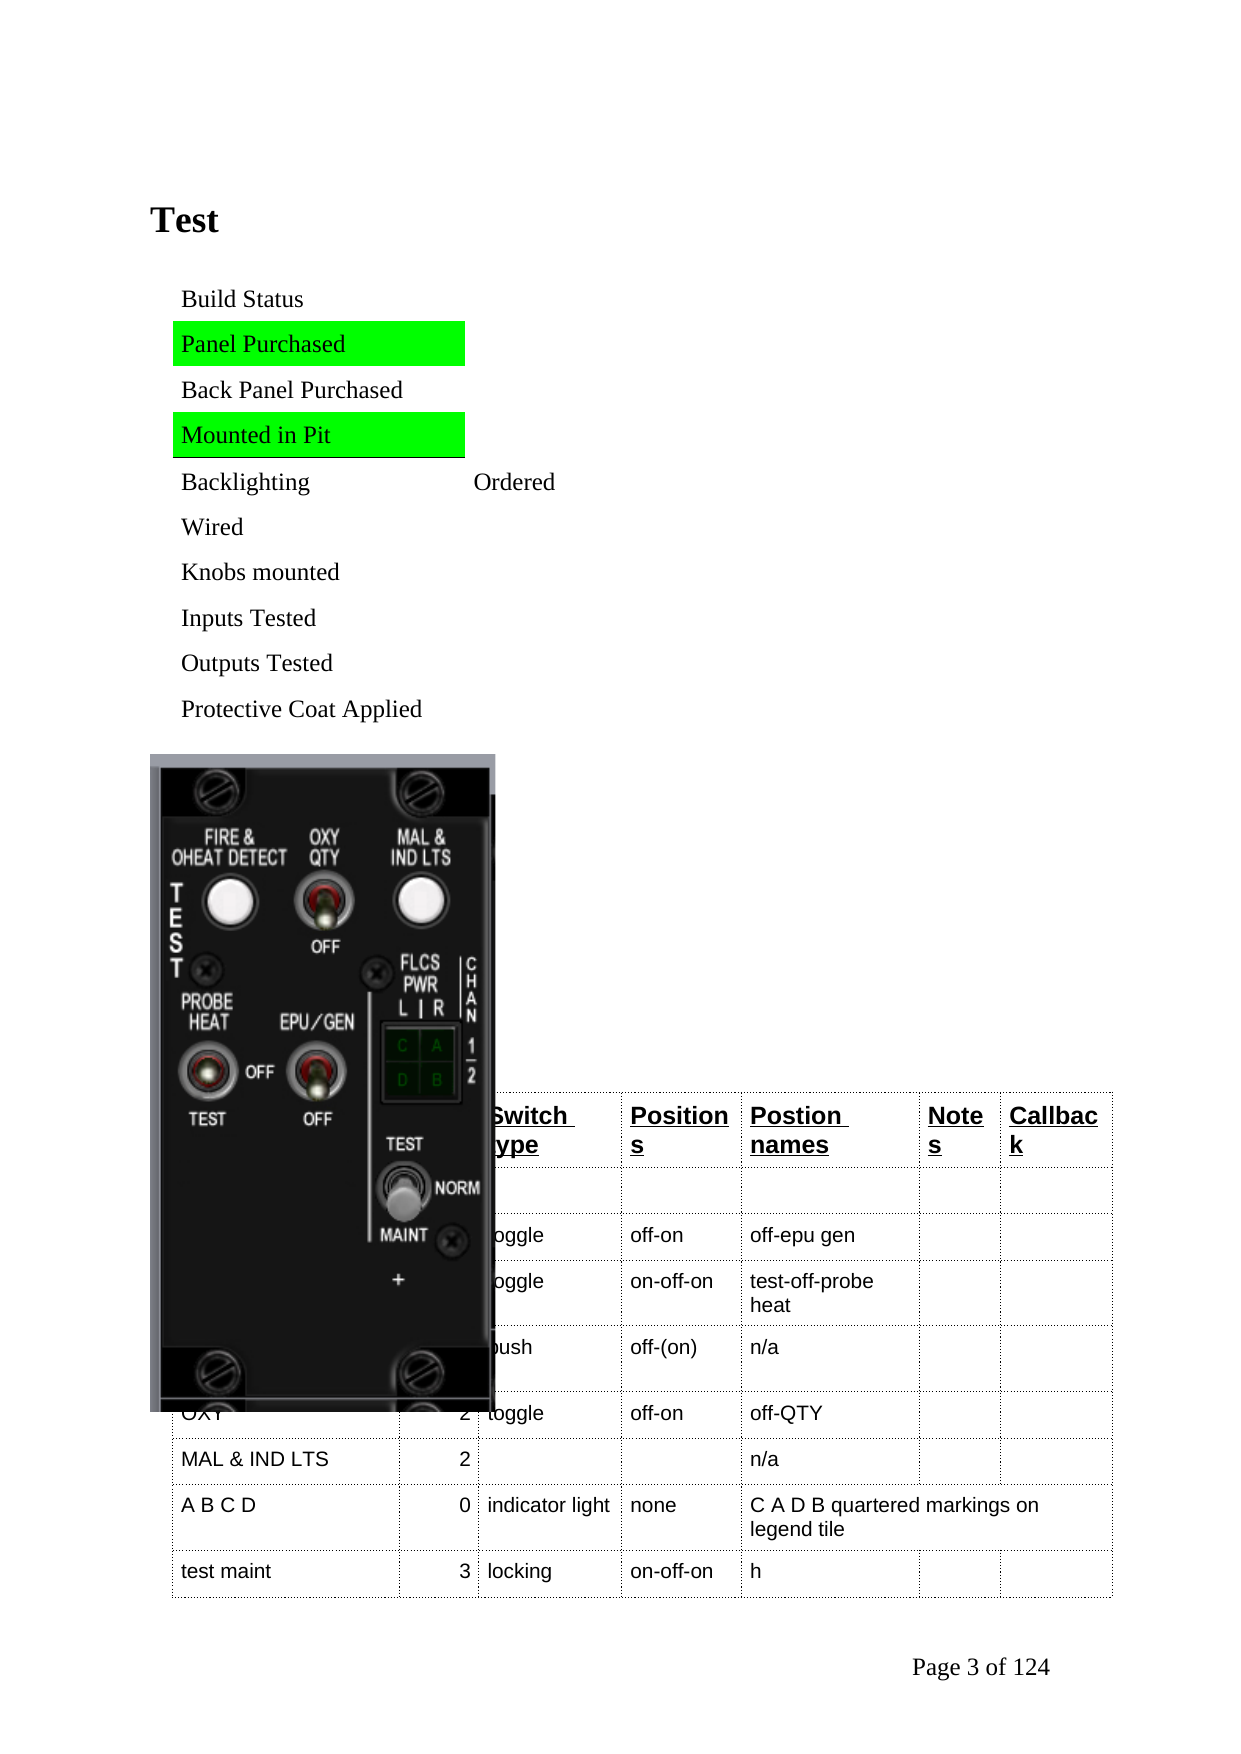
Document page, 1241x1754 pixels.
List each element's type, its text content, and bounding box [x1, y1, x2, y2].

table_cell test-off-probe heat [742, 1260, 919, 1325]
table_cell off-(on) [622, 1325, 742, 1391]
table_cell [496, 1167, 622, 1213]
table_cell [1001, 1391, 1112, 1437]
table_cell n/a [742, 1438, 919, 1484]
table_cell [465, 504, 652, 549]
table_cell h [742, 1550, 919, 1597]
table_cell [622, 1438, 742, 1484]
picture [150, 754, 496, 1412]
table_cell [919, 1325, 1001, 1391]
table_cell C A D B quartered markings on legend tile [742, 1484, 1112, 1549]
table_cell [1001, 1213, 1112, 1260]
table_cell Outputs Tested [173, 640, 465, 685]
table_cell [465, 595, 652, 640]
table_cell [1001, 1260, 1112, 1325]
table_cell 2 [400, 1412, 479, 1437]
table_cell OXY [173, 1412, 400, 1437]
table_cell off-epu gen [742, 1213, 919, 1260]
table_cell off-on [622, 1213, 742, 1260]
table_cell [1001, 1438, 1112, 1484]
table_cell toggle [496, 1260, 622, 1325]
table_header Notes [919, 1092, 1001, 1167]
table_cell off-QTY [742, 1391, 919, 1437]
table_cell [919, 1550, 1001, 1597]
table_cell none [622, 1484, 742, 1549]
table_cell Inputs Tested [173, 595, 465, 640]
table_cell [919, 1438, 1001, 1484]
table_cell [465, 412, 652, 457]
table_cell [465, 366, 652, 412]
table_cell Back Panel Purchased [173, 366, 465, 412]
table_cell Backlighting [173, 458, 465, 504]
table_cell indicator light [479, 1484, 622, 1549]
table_cell [1001, 1167, 1112, 1213]
table_cell [465, 321, 652, 366]
table_cell [919, 1260, 1001, 1325]
table_cell [465, 640, 652, 685]
table_cell [1001, 1550, 1112, 1597]
table_cell test maint [173, 1550, 400, 1597]
table_cell [479, 1438, 622, 1484]
table_cell off-on [622, 1391, 742, 1437]
table_cell Ordered [465, 457, 652, 504]
table_cell [622, 1167, 742, 1213]
table_header Callback [1001, 1092, 1112, 1167]
table_cell Protective Coat Applied [173, 685, 465, 731]
table_cell on-off-on [622, 1260, 742, 1325]
table_cell [1001, 1325, 1112, 1391]
table_cell Mounted in Pit [173, 412, 465, 457]
table_cell n/a [742, 1325, 919, 1391]
table_cell push [496, 1325, 622, 1391]
table_cell Wired [173, 504, 465, 549]
table_header Positions [622, 1092, 742, 1167]
table_cell MAL & IND LTS [173, 1438, 400, 1484]
table_cell locking [479, 1550, 622, 1597]
table_cell [919, 1167, 1001, 1213]
table_cell 0 [400, 1484, 479, 1549]
table_cell Panel Purchased [173, 321, 465, 366]
table_cell [465, 549, 652, 594]
table_header Build Status [173, 276, 652, 321]
table_cell toggle [496, 1213, 622, 1260]
table_cell [465, 685, 652, 731]
table_cell [919, 1391, 1001, 1437]
subtitle Test [150, 198, 1090, 241]
table_cell on-off-on [622, 1550, 742, 1597]
table_cell [919, 1213, 1001, 1260]
table_header Switch type [496, 1092, 622, 1167]
table_cell A B C D [173, 1484, 400, 1549]
table_cell 3 [400, 1550, 479, 1597]
table_cell [742, 1167, 919, 1213]
table_cell toggle [479, 1391, 622, 1437]
table_cell Knobs mounted [173, 549, 465, 594]
table_header Postion names [742, 1092, 919, 1167]
table_cell 2 [400, 1438, 479, 1484]
